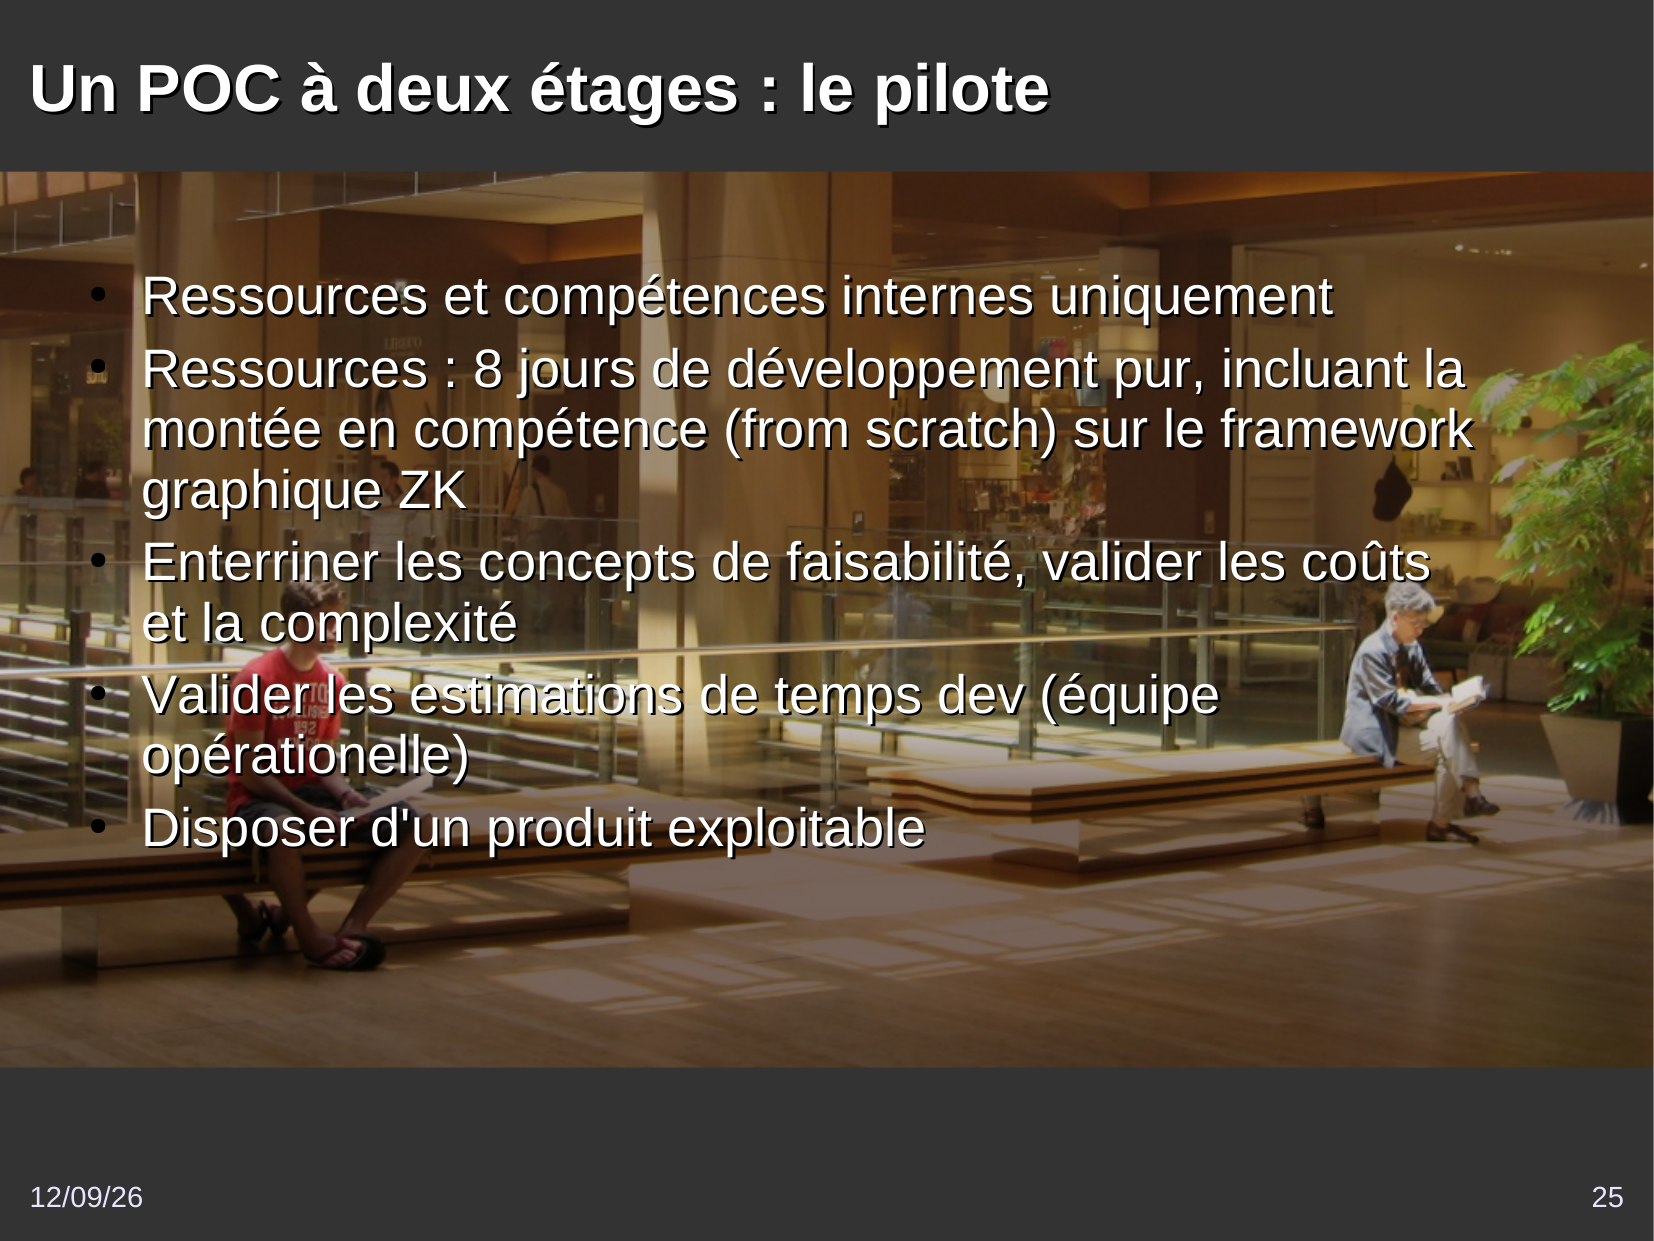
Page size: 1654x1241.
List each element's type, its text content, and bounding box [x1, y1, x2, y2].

title Un POC à deux étages : le pilote [29, 0, 1506, 178]
list Ressources et compétences internes uniquement Ressources : 8 jours de développement pur, incluant la montée en compétence (from scratch) sur le framework graphique ZK Enterriner les concepts de faisabilité, valider les coûts et la complexité Valider les estimations de temps dev (équipe opérationelle) Disposer d'un produit exploitable [0, 265, 1477, 858]
picture [0, 0, 1654, 1241]
